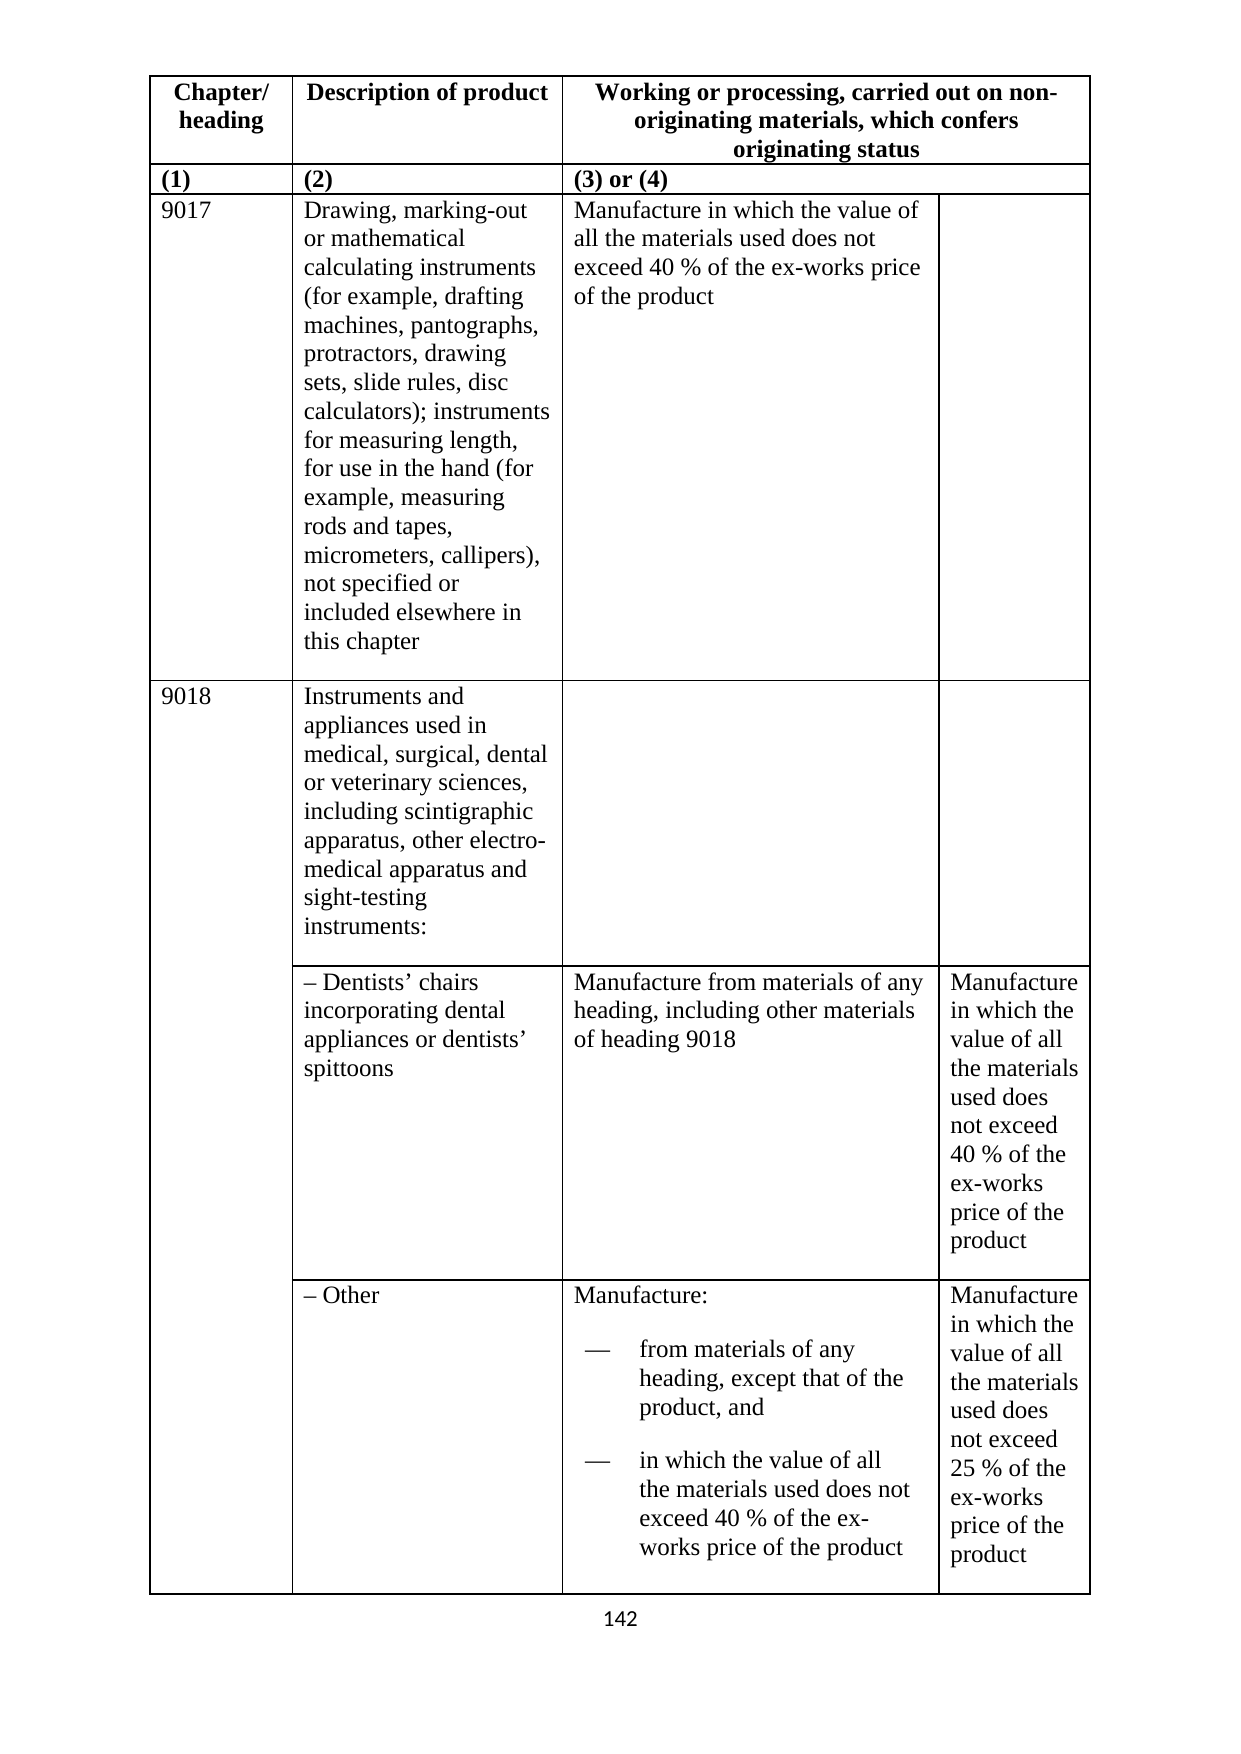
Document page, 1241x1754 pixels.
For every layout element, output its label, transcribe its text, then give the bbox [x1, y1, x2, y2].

table_cell — [574, 1446, 628, 1586]
table_header from materials of any heading, except that of the product, and [628, 1334, 928, 1446]
table_header — [574, 1334, 628, 1446]
table_cell (3) or (4) [563, 165, 1089, 193]
table_cell Manufacture: [563, 1281, 938, 1593]
table_cell (2) [293, 165, 562, 193]
table_cell [563, 681, 938, 965]
table_header Working or processing, carried out on non-originating materials, which confers originating status [563, 77, 1089, 163]
table_cell Manufacture in which the value of all the materials used does not exceed 40 % of the ex-works price of the product [940, 967, 1089, 1279]
table_cell Manufacture from materials of any heading, including other materials of heading 9018 [563, 967, 938, 1279]
table_cell [151, 965, 292, 1279]
table_cell [151, 1279, 292, 1593]
table_header Description of product [293, 77, 562, 163]
table_cell in which the value of all the materials used does not exceed 40 % of the ex-works price of the product [628, 1446, 928, 1586]
table_cell 9017 [151, 195, 292, 680]
table_cell Manufacture in which the value of all the materials used does not exceed 40 % of the ex-works price of the product [563, 195, 938, 680]
table_cell Manufacture in which the value of all the materials used does not exceed 25 % of the ex-works price of the product [940, 1281, 1089, 1593]
table_cell [940, 195, 1089, 680]
table_cell (1) [151, 165, 292, 193]
table_cell [940, 681, 1089, 965]
table_cell – Dentists’ chairs incorporating dental appliances or dentists’ spittoons [293, 967, 562, 1279]
table_cell – Other [293, 1281, 562, 1593]
table_header Chapter/ heading [151, 77, 292, 163]
table_cell Drawing, marking-out or mathematical calculating instruments (for example, drafting machines, pantographs, protractors, drawing sets, slide rules, disc calculators); instruments for measuring length, for use in the hand (for example, measuring rods and tapes, micrometers, callipers), not specified or included elsewhere in this chapter [293, 195, 562, 680]
table_cell Instruments and appliances used in medical, surgical, dental or veterinary sciences, including scintigraphic apparatus, other electro-medical apparatus and sight-testing instruments: [293, 681, 562, 965]
table_cell 9018 [151, 681, 292, 965]
